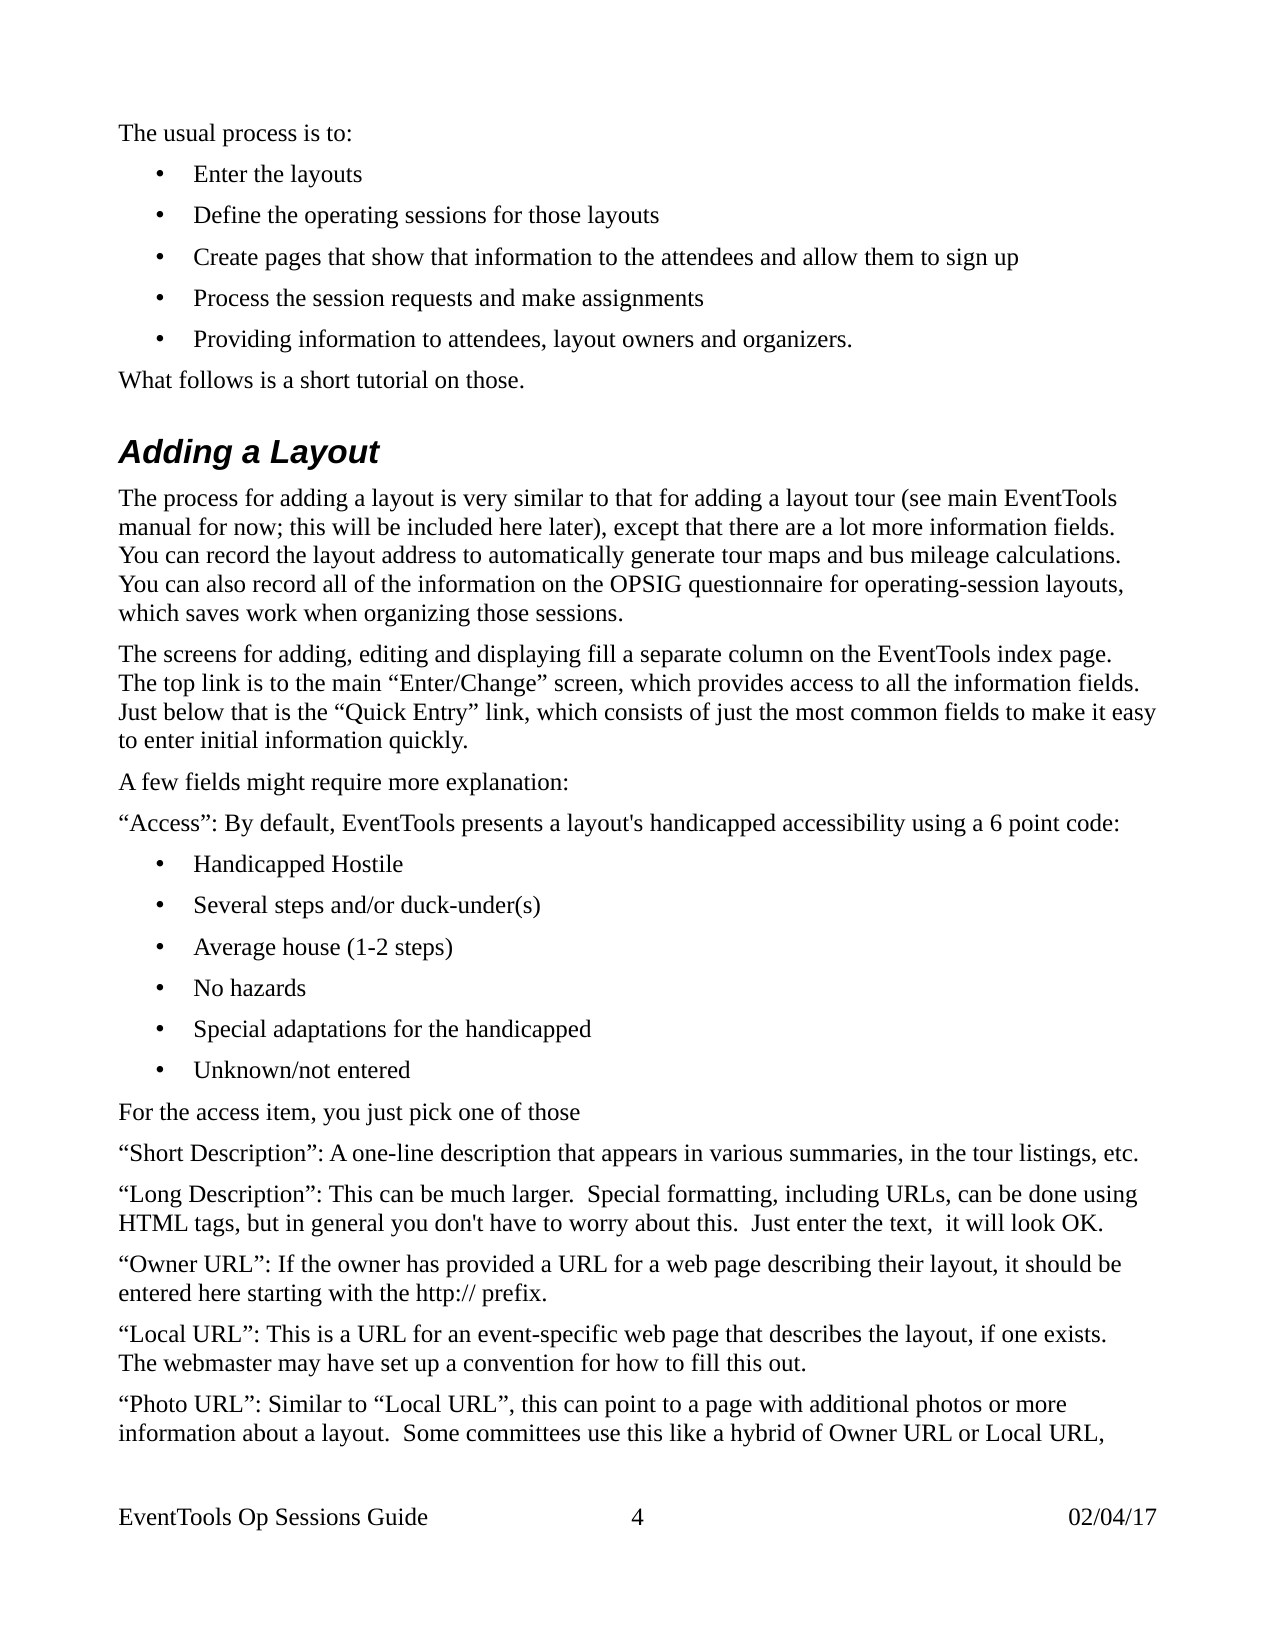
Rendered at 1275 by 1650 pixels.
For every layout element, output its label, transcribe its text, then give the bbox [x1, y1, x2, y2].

list Unknown/not entered [156, 1055, 1157, 1084]
list Providing information to attendees, layout owners and organizers. [156, 324, 1157, 353]
list Enter the layouts [156, 159, 1157, 188]
text For the access item, you just pick one of those [118, 1097, 1157, 1125]
list Average house (1-2 steps) [156, 932, 1157, 960]
text The usual process is to: [118, 118, 1157, 147]
text The screens for adding, editing and displaying fill a separate column on the EventTools index page. The top link is to the main “Enter/Change” screen, which provides access to all the information fields. Just below that is the “Quick Entry” link, which consists of just the most common fields to make it easy to enter initial information quickly. [118, 639, 1157, 754]
text What follows is a short tutorial on those. [118, 366, 1157, 394]
list Process the session requests and make assignments [156, 283, 1157, 312]
list Special adaptations for the handicapped [156, 1014, 1157, 1043]
text A few fields might require more explanation: [118, 767, 1157, 795]
list Create pages that show that information to the attendees and allow them to sign up [156, 242, 1157, 271]
text “Long Description”: This can be much larger. Special formatting, including URLs, can be done using HTML tags, but in general you don't have to worry about this. Just enter the text, it will look OK. [118, 1179, 1157, 1237]
list Several steps and/or duck-under(s) [156, 890, 1157, 919]
text The process for adding a layout is very similar to that for adding a layout tour (see main EventTools manual for now; this will be included here later), except that there are a lot more information fields. You can record the layout address to automatically generate tour maps and bus mileage calculations. You can also record all of the information on the OPSIG questionnaire for operating-session layouts, which saves work when organizing those sessions. [118, 483, 1157, 627]
list Handicapped Hostile [156, 849, 1157, 878]
text “Short Description”: A one-line description that appears in various summaries, in the tour listings, etc. [118, 1138, 1157, 1167]
text “Access”: By default, EventTools presents a layout's handicapped accessibility using a 6 point code: [118, 808, 1157, 837]
text “Photo URL”: Similar to “Local URL”, this can point to a page with additional photos or more information about a layout. Some committees use this like a hybrid of Owner URL or Local URL, [118, 1389, 1157, 1447]
list No hazards [156, 973, 1157, 1002]
list Define the operating sessions for those layouts [156, 201, 1157, 229]
text “Local URL”: This is a URL for an event-specific web page that describes the layout, if one exists. The webmaster may have set up a convention for how to fill this out. [118, 1319, 1157, 1377]
text “Owner URL”: If the owner has provided a URL for a web page describing their layout, it should be entered here starting with the http:// prefix. [118, 1249, 1157, 1307]
subtitle Adding a Layout [118, 432, 1157, 470]
